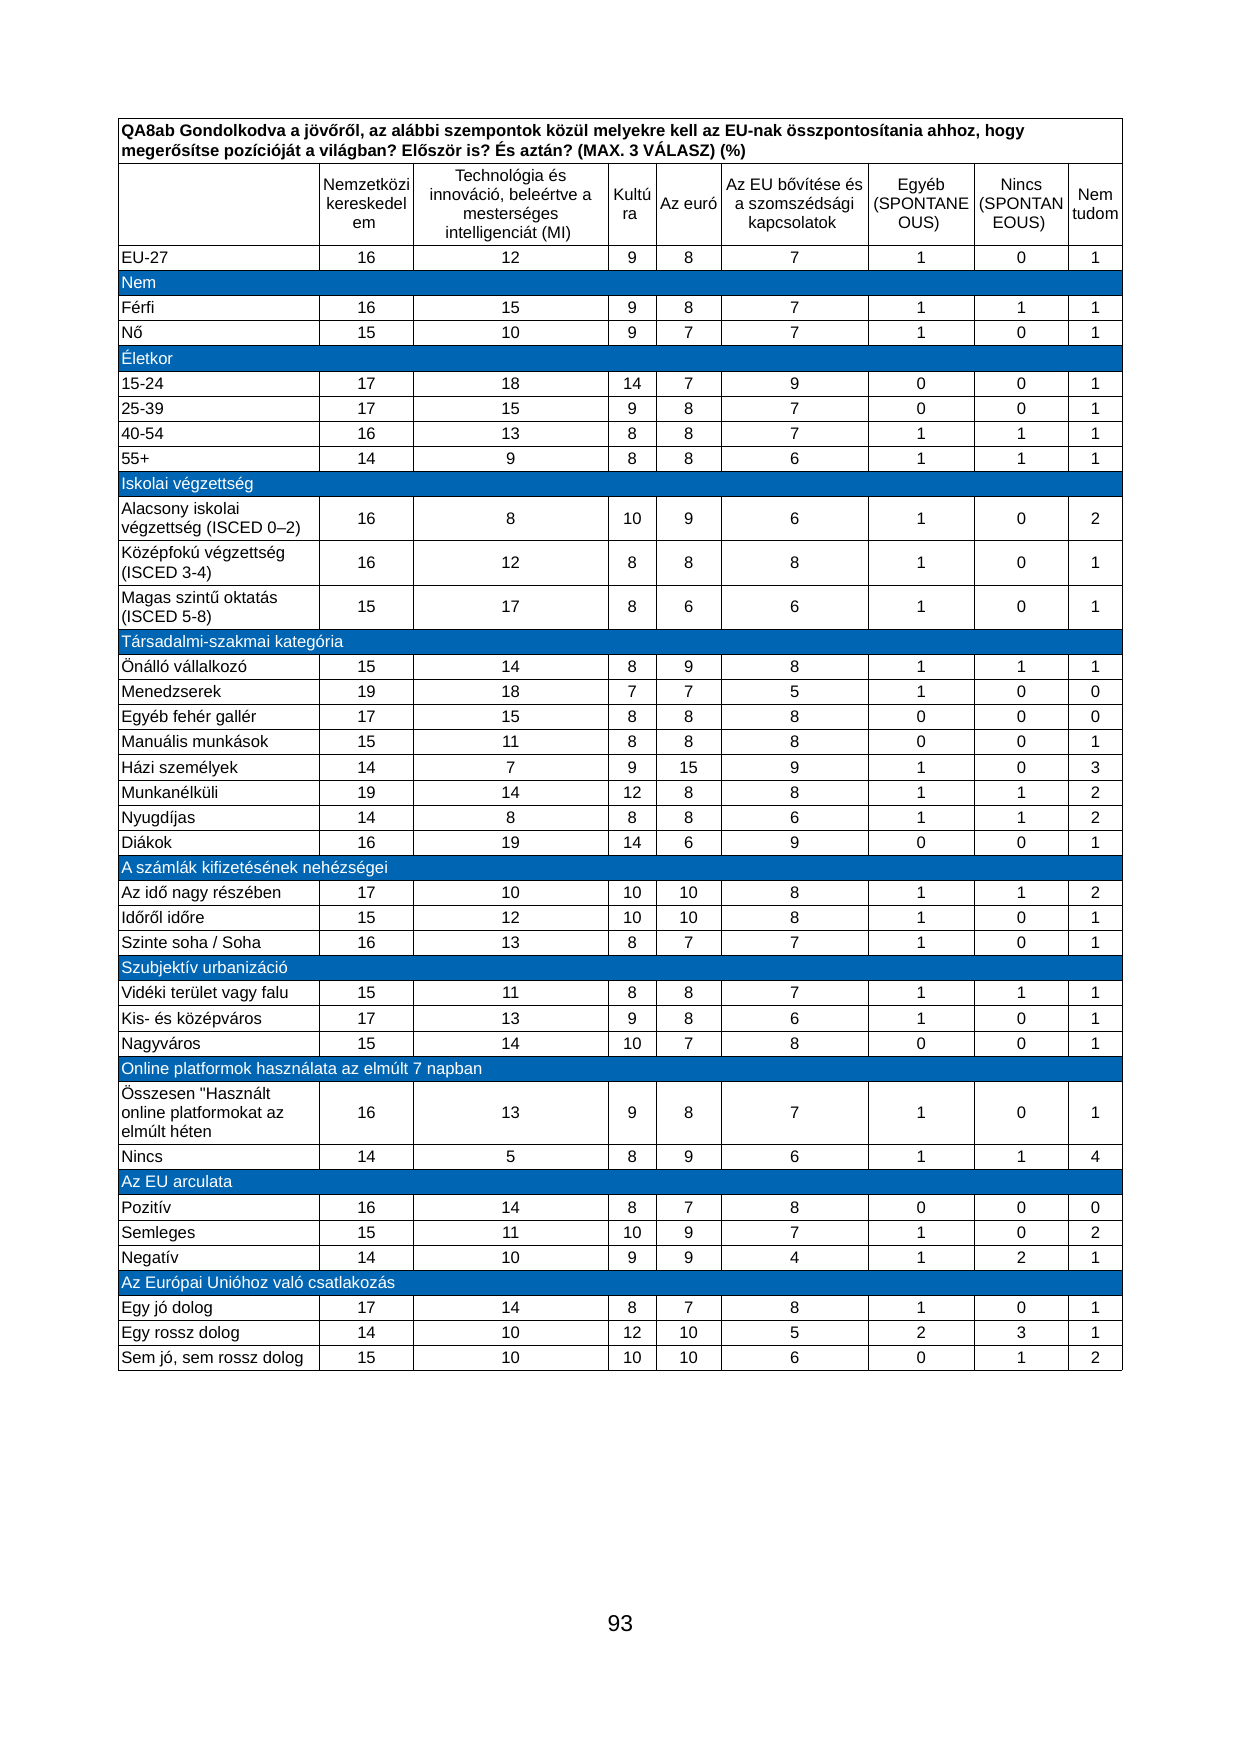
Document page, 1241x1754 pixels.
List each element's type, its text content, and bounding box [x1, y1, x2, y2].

table_cell 15 [320, 655, 413, 679]
table_cell 15 [414, 705, 608, 729]
table_cell 7 [722, 321, 868, 345]
table_cell 0 [975, 906, 1068, 930]
table_cell 8 [722, 1195, 868, 1219]
table_header QA8ab Gondolkodva a jövőről, az alábbi szempontok közül melyekre kell az EU-nak összpontosítania ahhoz, hogy megerősítse pozícióját a világban? Először is? És aztán? (MAX. 3 VÁLASZ) (%) [119, 119, 1122, 162]
table_cell 8 [609, 422, 656, 446]
table_cell 10 [609, 497, 656, 540]
table_cell 1 [1069, 372, 1122, 396]
table_cell 9 [722, 831, 868, 855]
table_cell Pozitív [119, 1195, 319, 1219]
table_cell 9 [722, 755, 868, 779]
table_cell 8 [657, 422, 721, 446]
table_cell 8 [722, 1032, 868, 1056]
table_cell 18 [414, 680, 608, 704]
table_cell 8 [609, 1145, 656, 1169]
table_cell 13 [414, 931, 608, 955]
table_cell Férfi [119, 296, 319, 320]
table_cell Nincs (SPONTANEOUS) [975, 164, 1068, 245]
table_cell 1 [975, 296, 1068, 320]
table_cell 1 [1069, 931, 1122, 955]
table_cell 9 [414, 447, 608, 471]
table_cell 7 [657, 1032, 721, 1056]
table_cell 16 [320, 541, 413, 584]
table_cell 0 [975, 397, 1068, 421]
table_cell 1 [1069, 1032, 1122, 1056]
table_cell Alacsony iskolai végzettség (ISCED 0–2) [119, 497, 319, 540]
table_cell Az Európai Unióhoz való csatlakozás [119, 1271, 1122, 1295]
table_cell 1 [1069, 1321, 1122, 1345]
table_cell 7 [414, 755, 608, 779]
table_cell Házi személyek [119, 755, 319, 779]
table_cell Nemzetközi kereskedelem [320, 164, 413, 245]
table_cell 7 [657, 931, 721, 955]
table_cell 8 [657, 1082, 721, 1144]
table_cell 8 [722, 906, 868, 930]
table_cell 8 [414, 497, 608, 540]
table_cell 10 [609, 1346, 656, 1370]
table_cell 7 [657, 680, 721, 704]
table_cell 16 [320, 246, 413, 270]
table_cell 0 [869, 730, 974, 754]
table_cell 15 [320, 586, 413, 629]
table_cell Magas szintű oktatás (ISCED 5-8) [119, 586, 319, 629]
table_cell 7 [657, 1296, 721, 1320]
table_cell 1 [975, 447, 1068, 471]
table_cell 15 [657, 755, 721, 779]
table_cell 7 [609, 680, 656, 704]
table_cell 16 [320, 296, 413, 320]
table_cell 17 [320, 1006, 413, 1031]
table_cell 2 [1069, 1346, 1122, 1370]
table_cell 12 [609, 781, 656, 804]
table_cell 8 [722, 541, 868, 584]
table_cell 0 [975, 1032, 1068, 1056]
table_cell 9 [657, 1221, 721, 1244]
table_cell 0 [869, 1195, 974, 1219]
table_cell 15 [414, 397, 608, 421]
table_cell 8 [414, 806, 608, 830]
table_cell Munkanélküli [119, 781, 319, 804]
table_cell 10 [657, 1346, 721, 1370]
table_cell 8 [609, 1296, 656, 1320]
table_cell 15-24 [119, 372, 319, 396]
table_cell 0 [1069, 680, 1122, 704]
table_cell Középfokú végzettség (ISCED 3-4) [119, 541, 319, 584]
table_cell 17 [414, 586, 608, 629]
table_cell 0 [975, 755, 1068, 779]
table_cell 16 [320, 1082, 413, 1144]
table_cell 5 [722, 1321, 868, 1345]
table_cell 5 [414, 1145, 608, 1169]
table_cell 18 [414, 372, 608, 396]
table_cell 1 [1069, 655, 1122, 679]
table_cell 1 [869, 246, 974, 270]
table_cell 1 [869, 1246, 974, 1270]
table_cell Diákok [119, 831, 319, 855]
table_cell 1 [869, 497, 974, 540]
table_cell 12 [414, 246, 608, 270]
table_cell 0 [975, 586, 1068, 629]
table_cell 9 [657, 1246, 721, 1270]
table_cell 9 [609, 321, 656, 345]
table_cell 17 [320, 372, 413, 396]
table_cell 1 [869, 906, 974, 930]
table_cell 17 [320, 881, 413, 905]
table_cell 15 [320, 321, 413, 345]
table_cell 12 [414, 906, 608, 930]
table_cell 16 [320, 1195, 413, 1219]
table_cell Önálló vállalkozó [119, 655, 319, 679]
table_cell Egyéb fehér gallér [119, 705, 319, 729]
table_cell 1 [869, 931, 974, 955]
table_cell 9 [722, 372, 868, 396]
table_cell 8 [609, 586, 656, 629]
table_cell 1 [975, 422, 1068, 446]
table_cell 0 [975, 831, 1068, 855]
table_cell 0 [869, 372, 974, 396]
table_cell Összesen "Használt online platformokat az elmúlt héten [119, 1082, 319, 1144]
table_cell 9 [609, 296, 656, 320]
table_cell 19 [414, 831, 608, 855]
table_cell 17 [320, 397, 413, 421]
table_cell 1 [1069, 586, 1122, 629]
table_cell 1 [869, 881, 974, 905]
table_cell 8 [609, 541, 656, 584]
table_cell 8 [722, 781, 868, 804]
table_cell 16 [320, 931, 413, 955]
table_cell 1 [1069, 1296, 1122, 1320]
table_cell 8 [657, 541, 721, 584]
table_cell 7 [722, 246, 868, 270]
table_cell 12 [414, 541, 608, 584]
table_cell 14 [414, 781, 608, 804]
table_cell 5 [722, 680, 868, 704]
table_cell Menedzserek [119, 680, 319, 704]
table_cell 8 [609, 806, 656, 830]
table_cell 16 [320, 497, 413, 540]
table_cell 1 [1069, 321, 1122, 345]
table_cell 1 [1069, 906, 1122, 930]
table_cell 0 [975, 1082, 1068, 1144]
table_cell 8 [657, 397, 721, 421]
table_cell 2 [1069, 497, 1122, 540]
table_cell 0 [975, 680, 1068, 704]
table_cell 14 [414, 1032, 608, 1056]
table_cell 2 [975, 1246, 1068, 1270]
table_cell 14 [320, 806, 413, 830]
table_cell 8 [609, 1195, 656, 1219]
table_cell 8 [657, 806, 721, 830]
table_cell 14 [414, 1195, 608, 1219]
table_cell 4 [1069, 1145, 1122, 1169]
table_cell 14 [320, 1246, 413, 1270]
table_cell 1 [1069, 1082, 1122, 1144]
table_cell 15 [320, 1032, 413, 1056]
table_cell Nem tudom [1069, 164, 1122, 245]
table_cell 8 [609, 730, 656, 754]
table_cell Az EU arculata [119, 1170, 1122, 1194]
table_cell Társadalmi-szakmai kategória [119, 630, 1122, 654]
table_cell 0 [975, 1195, 1068, 1219]
table_cell 1 [975, 981, 1068, 1005]
table_cell 0 [869, 1346, 974, 1370]
table_cell 16 [320, 422, 413, 446]
table_cell 8 [609, 705, 656, 729]
table_cell 2 [1069, 881, 1122, 905]
table_cell 0 [975, 246, 1068, 270]
table_cell 19 [320, 680, 413, 704]
table_cell 14 [609, 831, 656, 855]
table_cell 14 [320, 1321, 413, 1345]
table_cell 2 [1069, 781, 1122, 804]
table_cell 10 [609, 881, 656, 905]
table_cell 0 [975, 931, 1068, 955]
table_cell 14 [414, 1296, 608, 1320]
table_cell 8 [657, 730, 721, 754]
table_cell 3 [975, 1321, 1068, 1345]
table_cell 10 [414, 1246, 608, 1270]
table_cell 0 [975, 1006, 1068, 1031]
table_cell 10 [657, 906, 721, 930]
table_cell 15 [320, 906, 413, 930]
table_cell 8 [722, 1296, 868, 1320]
table_cell 0 [869, 831, 974, 855]
table_cell 1 [869, 321, 974, 345]
table_cell 1 [975, 781, 1068, 804]
table_cell 6 [722, 447, 868, 471]
table_cell 10 [414, 1346, 608, 1370]
table_cell Életkor [119, 346, 1122, 371]
table_cell 1 [869, 1221, 974, 1244]
table_cell 1 [869, 981, 974, 1005]
table_cell 1 [1069, 1246, 1122, 1270]
table_cell 6 [722, 1006, 868, 1031]
table_cell 0 [975, 541, 1068, 584]
table_cell 12 [609, 1321, 656, 1345]
table_cell 1 [1069, 730, 1122, 754]
table_cell 7 [722, 1082, 868, 1144]
table_cell 6 [657, 586, 721, 629]
table_cell 25-39 [119, 397, 319, 421]
table_cell Manuális munkások [119, 730, 319, 754]
table_cell Kultúra [609, 164, 656, 245]
table_cell Kis- és középváros [119, 1006, 319, 1031]
table_cell Technológia és innováció, beleértve a mesterséges intelligenciát (MI) [414, 164, 608, 245]
table_cell 7 [722, 1221, 868, 1244]
table_cell 8 [657, 1006, 721, 1031]
table_cell 0 [869, 397, 974, 421]
table_cell 1 [869, 447, 974, 471]
table_cell Online platformok használata az elmúlt 7 napban [119, 1057, 1122, 1081]
table_cell 55+ [119, 447, 319, 471]
table_cell Sem jó, sem rossz dolog [119, 1346, 319, 1370]
table_cell 8 [657, 781, 721, 804]
table_cell 14 [320, 447, 413, 471]
table_cell 0 [869, 1032, 974, 1056]
table_cell 10 [414, 1321, 608, 1345]
table_cell 6 [657, 831, 721, 855]
table_cell 10 [609, 906, 656, 930]
table_cell 1 [1069, 296, 1122, 320]
table_cell 9 [609, 1246, 656, 1270]
table_cell 6 [722, 1145, 868, 1169]
table_cell 14 [320, 755, 413, 779]
table_cell 1 [1069, 541, 1122, 584]
table_cell 0 [975, 372, 1068, 396]
table_cell 9 [609, 1082, 656, 1144]
table_cell 7 [657, 321, 721, 345]
table_cell 1 [869, 541, 974, 584]
table_cell 1 [975, 1145, 1068, 1169]
table_cell 1 [869, 755, 974, 779]
table_cell 8 [657, 705, 721, 729]
table_cell 1 [869, 422, 974, 446]
table_cell 9 [657, 655, 721, 679]
table_cell 14 [320, 1145, 413, 1169]
table_cell 10 [414, 321, 608, 345]
table_cell Egyéb (SPONTANEOUS) [869, 164, 974, 245]
table_cell 7 [657, 1195, 721, 1219]
table_cell 8 [722, 705, 868, 729]
table_cell 7 [722, 931, 868, 955]
table_cell Egy rossz dolog [119, 1321, 319, 1345]
table_cell 10 [609, 1221, 656, 1244]
table_cell Az EU bővítése és a szomszédsági kapcsolatok [722, 164, 868, 245]
table_cell Nincs [119, 1145, 319, 1169]
table_cell 1 [869, 296, 974, 320]
table_cell 6 [722, 1346, 868, 1370]
table_cell 9 [609, 755, 656, 779]
table_cell A számlák kifizetésének nehézségei [119, 856, 1122, 880]
table_cell 14 [414, 655, 608, 679]
table_cell 14 [609, 372, 656, 396]
table_cell Időről időre [119, 906, 319, 930]
table_cell 9 [657, 1145, 721, 1169]
table_cell 4 [722, 1246, 868, 1270]
table_cell 0 [975, 497, 1068, 540]
table_cell 1 [1069, 447, 1122, 471]
table_cell 9 [609, 246, 656, 270]
table_cell 8 [722, 881, 868, 905]
table_cell 17 [320, 1296, 413, 1320]
table_cell 8 [609, 447, 656, 471]
table_cell 6 [722, 806, 868, 830]
table_cell 8 [657, 981, 721, 1005]
table_cell 1 [869, 806, 974, 830]
table_cell 1 [869, 1296, 974, 1320]
table_cell 1 [975, 806, 1068, 830]
table_cell 11 [414, 981, 608, 1005]
table_cell 1 [869, 1006, 974, 1031]
table_cell Nem [119, 271, 1122, 295]
table_cell 11 [414, 1221, 608, 1244]
table_cell 8 [609, 655, 656, 679]
table_cell 13 [414, 1006, 608, 1031]
table_cell 2 [869, 1321, 974, 1345]
table_cell 7 [722, 422, 868, 446]
table_cell 10 [414, 881, 608, 905]
table_cell 16 [320, 831, 413, 855]
table_cell Szinte soha / Soha [119, 931, 319, 955]
table_cell Semleges [119, 1221, 319, 1244]
table_cell 10 [657, 881, 721, 905]
table_cell 6 [722, 497, 868, 540]
table_cell 1 [869, 1082, 974, 1144]
table_cell 9 [657, 497, 721, 540]
table_cell Az euró [657, 164, 721, 245]
table_cell 0 [1069, 705, 1122, 729]
table_cell 0 [975, 1221, 1068, 1244]
table_cell Negatív [119, 1246, 319, 1270]
table_cell 7 [722, 296, 868, 320]
table_cell 1 [975, 655, 1068, 679]
table_cell 10 [609, 1032, 656, 1056]
table_cell 8 [657, 296, 721, 320]
table_cell 15 [320, 1346, 413, 1370]
table_cell 10 [657, 1321, 721, 1345]
table_cell 40-54 [119, 422, 319, 446]
table_cell 1 [869, 680, 974, 704]
table_cell 15 [414, 296, 608, 320]
table_cell 7 [722, 397, 868, 421]
table_cell 6 [722, 586, 868, 629]
table_cell Egy jó dolog [119, 1296, 319, 1320]
table_cell Iskolai végzettség [119, 472, 1122, 496]
table_cell 1 [1069, 397, 1122, 421]
table_cell 2 [1069, 806, 1122, 830]
table_cell 1 [869, 781, 974, 804]
table_cell 8 [609, 931, 656, 955]
table_cell 8 [722, 730, 868, 754]
table_cell 15 [320, 981, 413, 1005]
table_cell 0 [975, 1296, 1068, 1320]
table_cell Szubjektív urbanizáció [119, 956, 1122, 980]
table_cell 1 [869, 655, 974, 679]
table_cell Nyugdíjas [119, 806, 319, 830]
table_cell Nagyváros [119, 1032, 319, 1056]
table_cell 9 [609, 1006, 656, 1031]
table_cell Nő [119, 321, 319, 345]
table_cell 2 [1069, 1221, 1122, 1244]
table_cell Az idő nagy részében [119, 881, 319, 905]
table_cell 8 [657, 246, 721, 270]
table_cell 9 [609, 397, 656, 421]
table_cell 8 [722, 655, 868, 679]
table_cell 11 [414, 730, 608, 754]
table_cell 1 [1069, 981, 1122, 1005]
table_cell 13 [414, 1082, 608, 1144]
table_cell 7 [722, 981, 868, 1005]
table_cell 1 [975, 1346, 1068, 1370]
table_cell 7 [657, 372, 721, 396]
table_cell 0 [1069, 1195, 1122, 1219]
table_cell Vidéki terület vagy falu [119, 981, 319, 1005]
table_cell 1 [869, 1145, 974, 1169]
table_cell 13 [414, 422, 608, 446]
table_cell 1 [1069, 246, 1122, 270]
table_cell EU-27 [119, 246, 319, 270]
table_cell 1 [869, 586, 974, 629]
table_cell 19 [320, 781, 413, 804]
table_cell 1 [1069, 1006, 1122, 1031]
table_cell 1 [1069, 831, 1122, 855]
table_cell 1 [975, 881, 1068, 905]
table_cell [119, 164, 319, 245]
table_cell 15 [320, 730, 413, 754]
table_cell 8 [657, 447, 721, 471]
table_cell 1 [1069, 422, 1122, 446]
table_cell 0 [975, 730, 1068, 754]
table_cell 3 [1069, 755, 1122, 779]
table_cell 0 [869, 705, 974, 729]
table_cell 15 [320, 1221, 413, 1244]
table_cell 0 [975, 705, 1068, 729]
table_cell 0 [975, 321, 1068, 345]
table_cell 17 [320, 705, 413, 729]
table_cell 8 [609, 981, 656, 1005]
